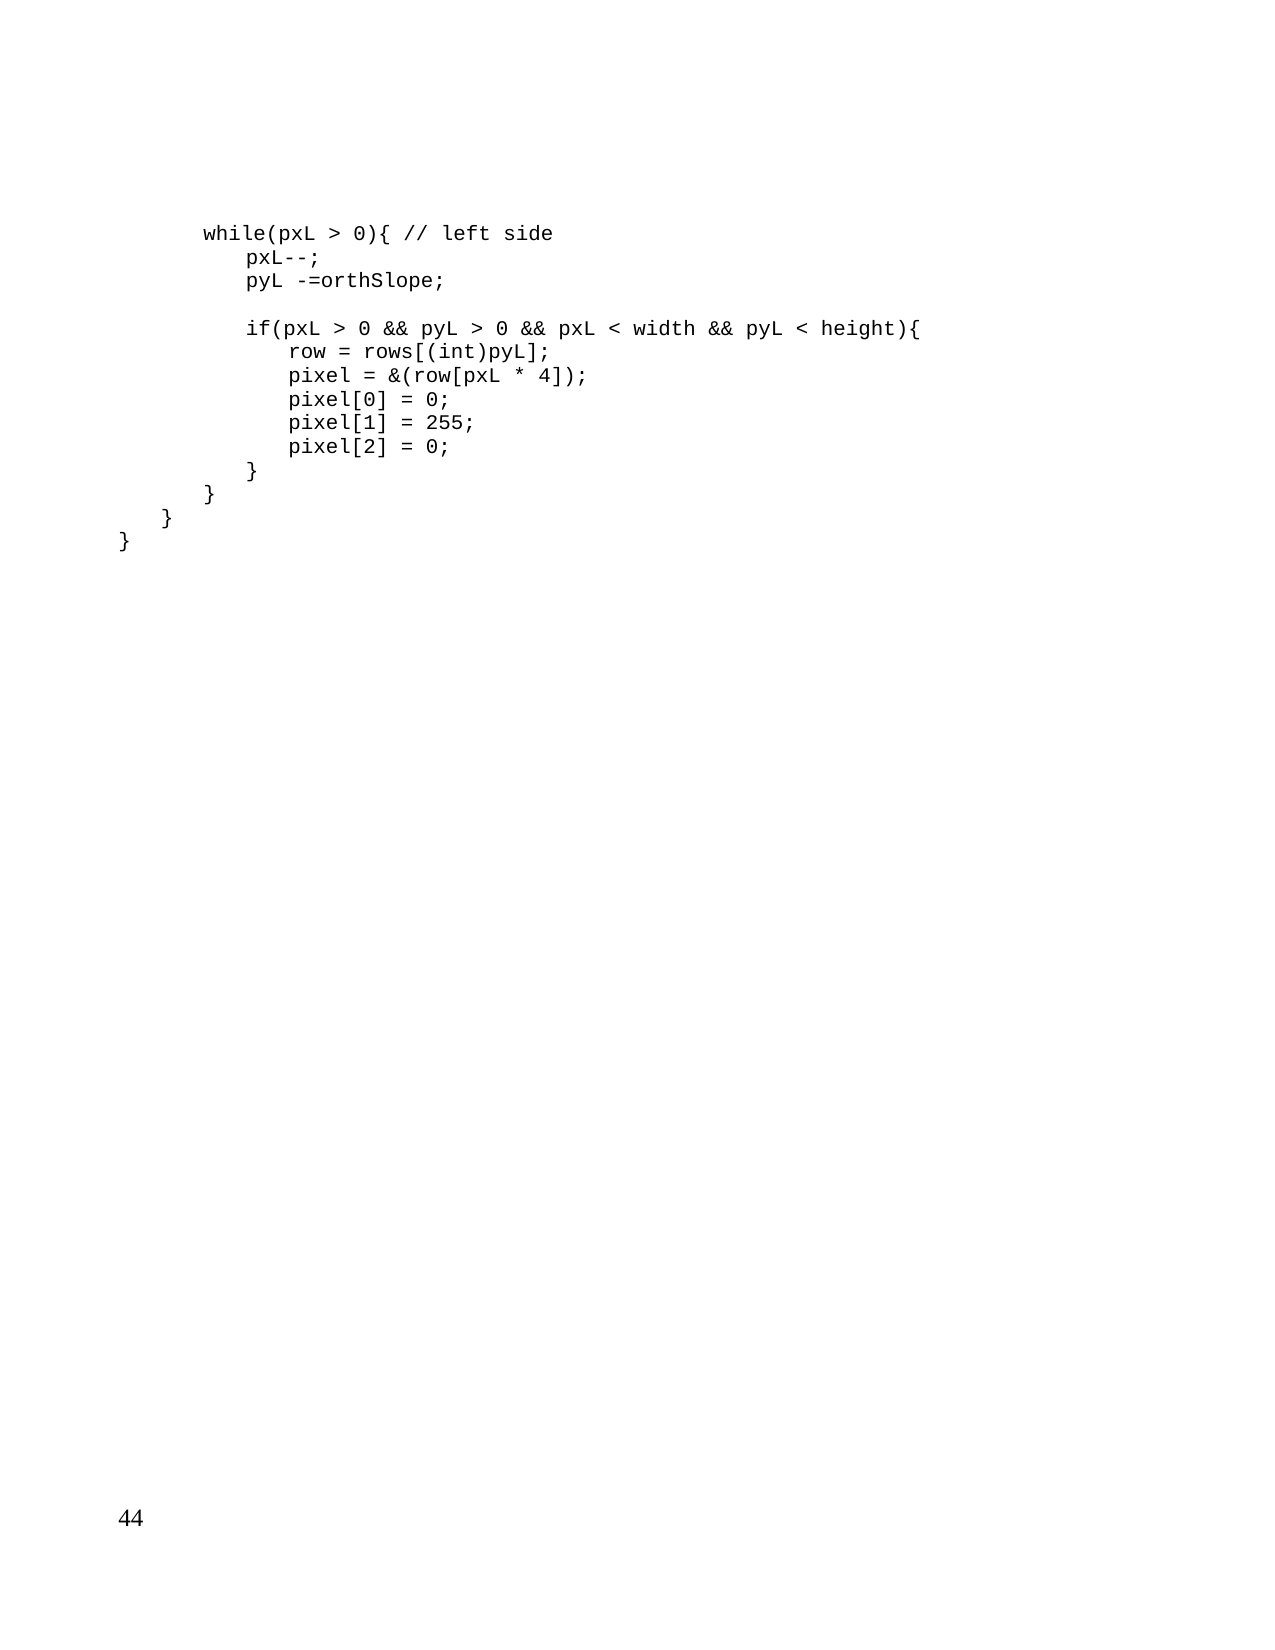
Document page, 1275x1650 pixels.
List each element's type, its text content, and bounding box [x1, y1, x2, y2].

text } [118, 459, 1157, 483]
text } [118, 507, 1157, 531]
text pixel = &(row[pxL * 4]); [118, 365, 1157, 389]
text } [118, 531, 1157, 554]
text pxL--; [118, 247, 1157, 270]
text pixel[0] = 0; [118, 389, 1157, 412]
text pixel[2] = 0; [118, 436, 1157, 459]
text while(pxL > 0){ // left side [118, 223, 1157, 247]
text pixel[1] = 255; [118, 412, 1157, 436]
text pyL -=orthSlope; [118, 270, 1157, 294]
text } [118, 483, 1157, 507]
text row = rows[(int)pyL]; [118, 341, 1157, 365]
text if(pxL > 0 && pyL > 0 && pxL < width && pyL < height){ [118, 318, 1157, 341]
